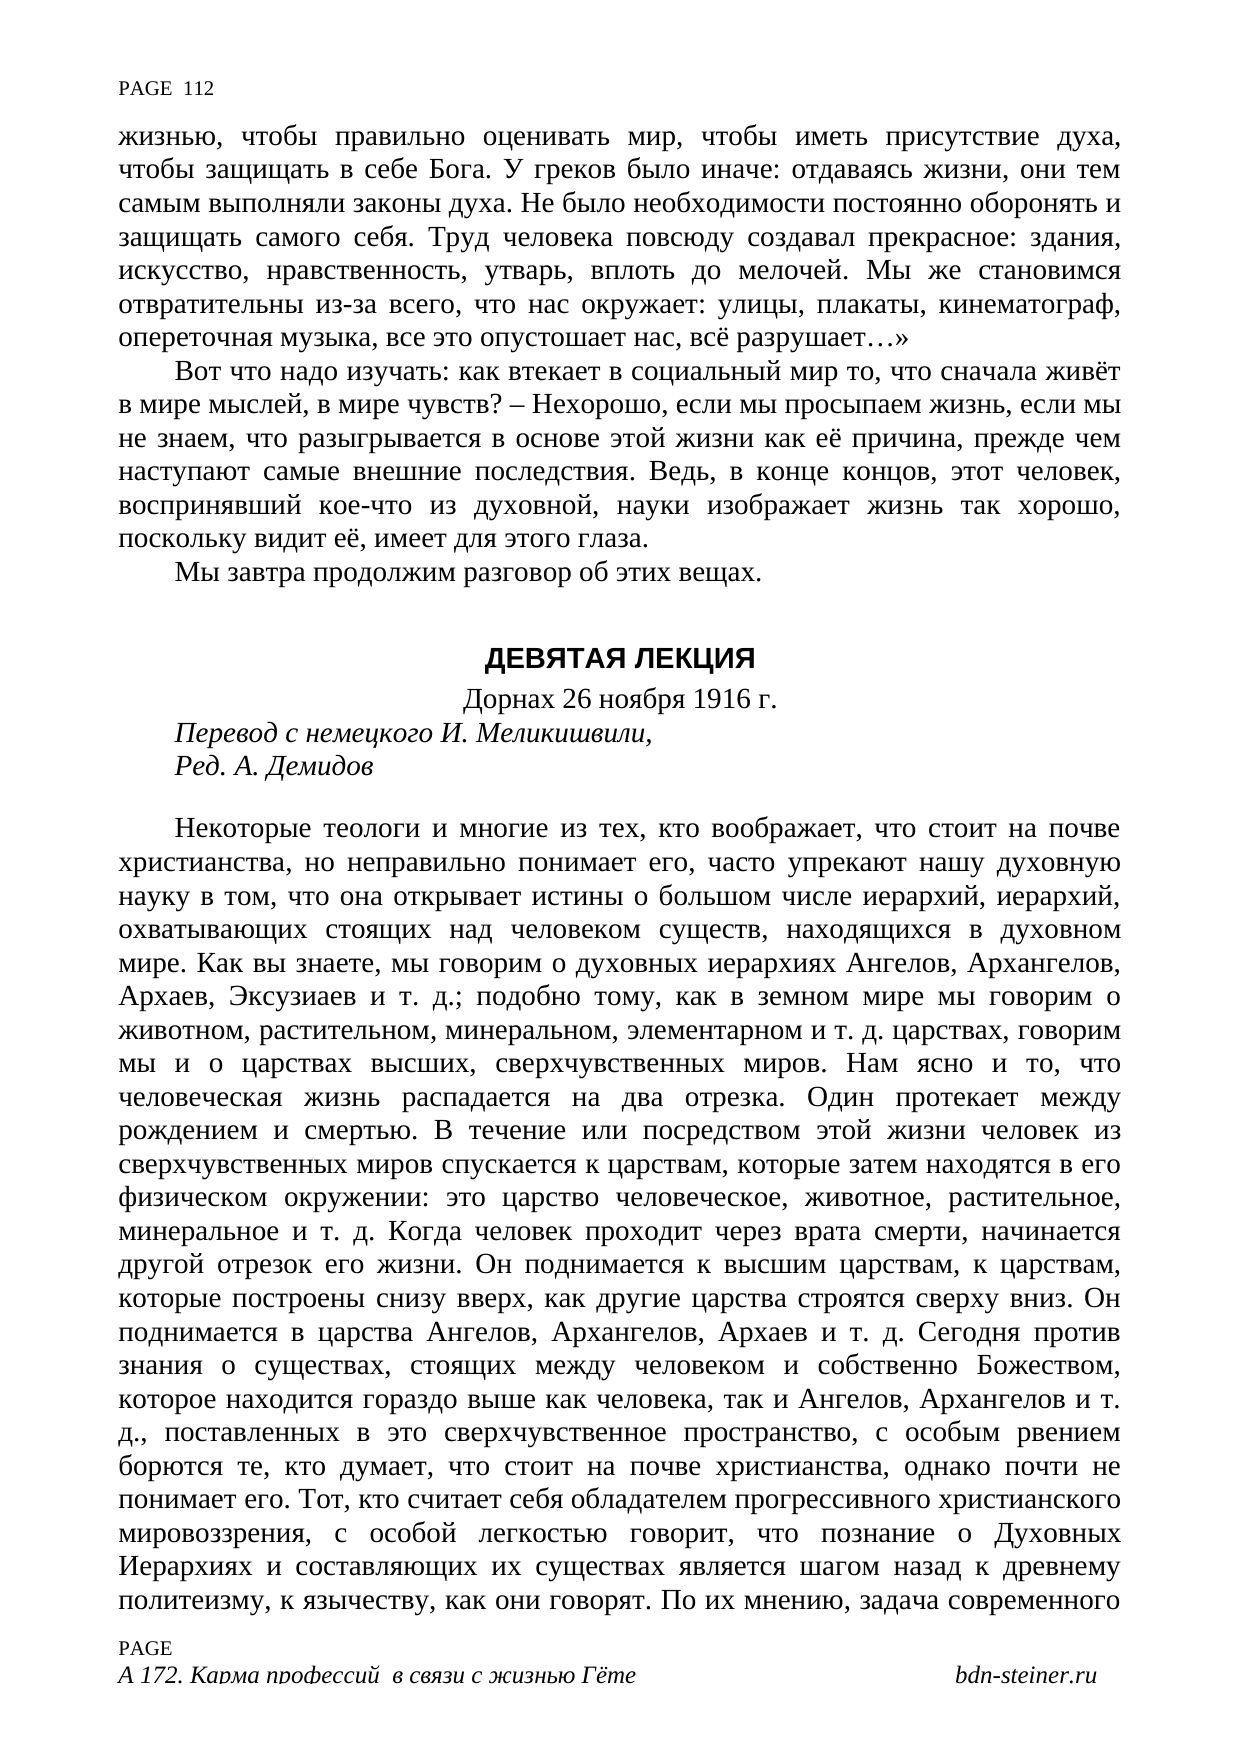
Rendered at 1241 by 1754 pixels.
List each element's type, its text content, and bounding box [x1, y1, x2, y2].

text Ред. А. Демидов [118, 748, 1122, 782]
text Перевод с немецкого И. Меликишвили, [118, 715, 1122, 748]
text Мы завтра продолжим разговор об этих вещах. [118, 554, 1122, 588]
text Вот что надо изучать: как втекает в социальный мир то, что сначала живёт в мире мыслей, в мире чувств? – Нехорошо, если мы просыпаем жизнь, если мы не знаем, что разыгрывается в основе этой жизни как её причина, прежде чем наступают самые внешние последствия. Ведь, в конце концов, этот человек, воспринявший кое-что из духовной, науки изображает жизнь так хорошо, поскольку видит её, имеет для этого глаза. [118, 353, 1122, 554]
text Некоторые теологи и многие из тех, кто воображает, что стоит на почве христианства, но неправильно понимает его, часто упрекают нашу духовную науку в том, что она открывает истины о большом числе иерархий, иерархий, охватывающих стоящих над человеком существ, находящихся в духовном мире. Как вы знаете, мы говорим о духовных иерархиях Ангелов, Архангелов, Архаев, Эксузиаев и т. д.; подобно тому, как в земном мире мы говорим о животном, растительном, минеральном, элементарном и т. д. царствах, говорим мы и о царствах высших, сверхчувственных миров. Нам ясно и то, что человеческая жизнь распадается на два отрезка. Один протекает между рождением и смертью. В течение или посредством этой жизни человек из сверхчувственных миров спускается к царствам, которые затем находятся в его физическом окружении: это царство человеческое, животное, растительное, минеральное и т. д. Когда человек проходит через врата смерти, начинается другой отрезок его жизни. Он поднимается к высшим царствам, к царствам, которые построены снизу вверх, как другие царства строятся сверху вниз. Он поднимается в царства Ангелов, Архангелов, Архаев и т. д. Сегодня против знания о существах, стоящих между человеком и собственно Божеством, которое находится гораздо выше как человека, так и Ангелов, Архангелов и т. д., поставленных в это сверхчувственное пространство, с особым рвением борются те, кто думает, что стоит на почве христианства, однако почти не понимает его. Тот, кто считает себя обладателем прогрессивного христианского мировоззрения, с особой легкостью говорит, что познание о Духовных Иерархиях и составляющих их существах является шагом назад к древнему политеизму, к язычеству, как они говорят. По их мнению, задача современного [118, 811, 1122, 1616]
subtitle ДЕВЯТАЯ ЛЕКЦИЯ [118, 641, 1122, 675]
text жизнью, чтобы правильно оценивать мир, чтобы иметь присутствие духа, чтобы защищать в себе Бога. У греков было иначе: отдаваясь жизни, они тем самым выполняли законы духа. Не было необходимости постоянно оборонять и защищать самого себя. Труд человека повсюду создавал прекрасное: здания, искусство, нравственность, утварь, вплоть до мелочей. Мы же становимся отвратительны из-за всего, что нас окружает: улицы, плакаты, кинематограф, опереточная музыка, все это опустошает нас, всё разрушает…» [118, 118, 1122, 353]
text Дорнах 26 ноября 1916 г. [118, 681, 1122, 715]
